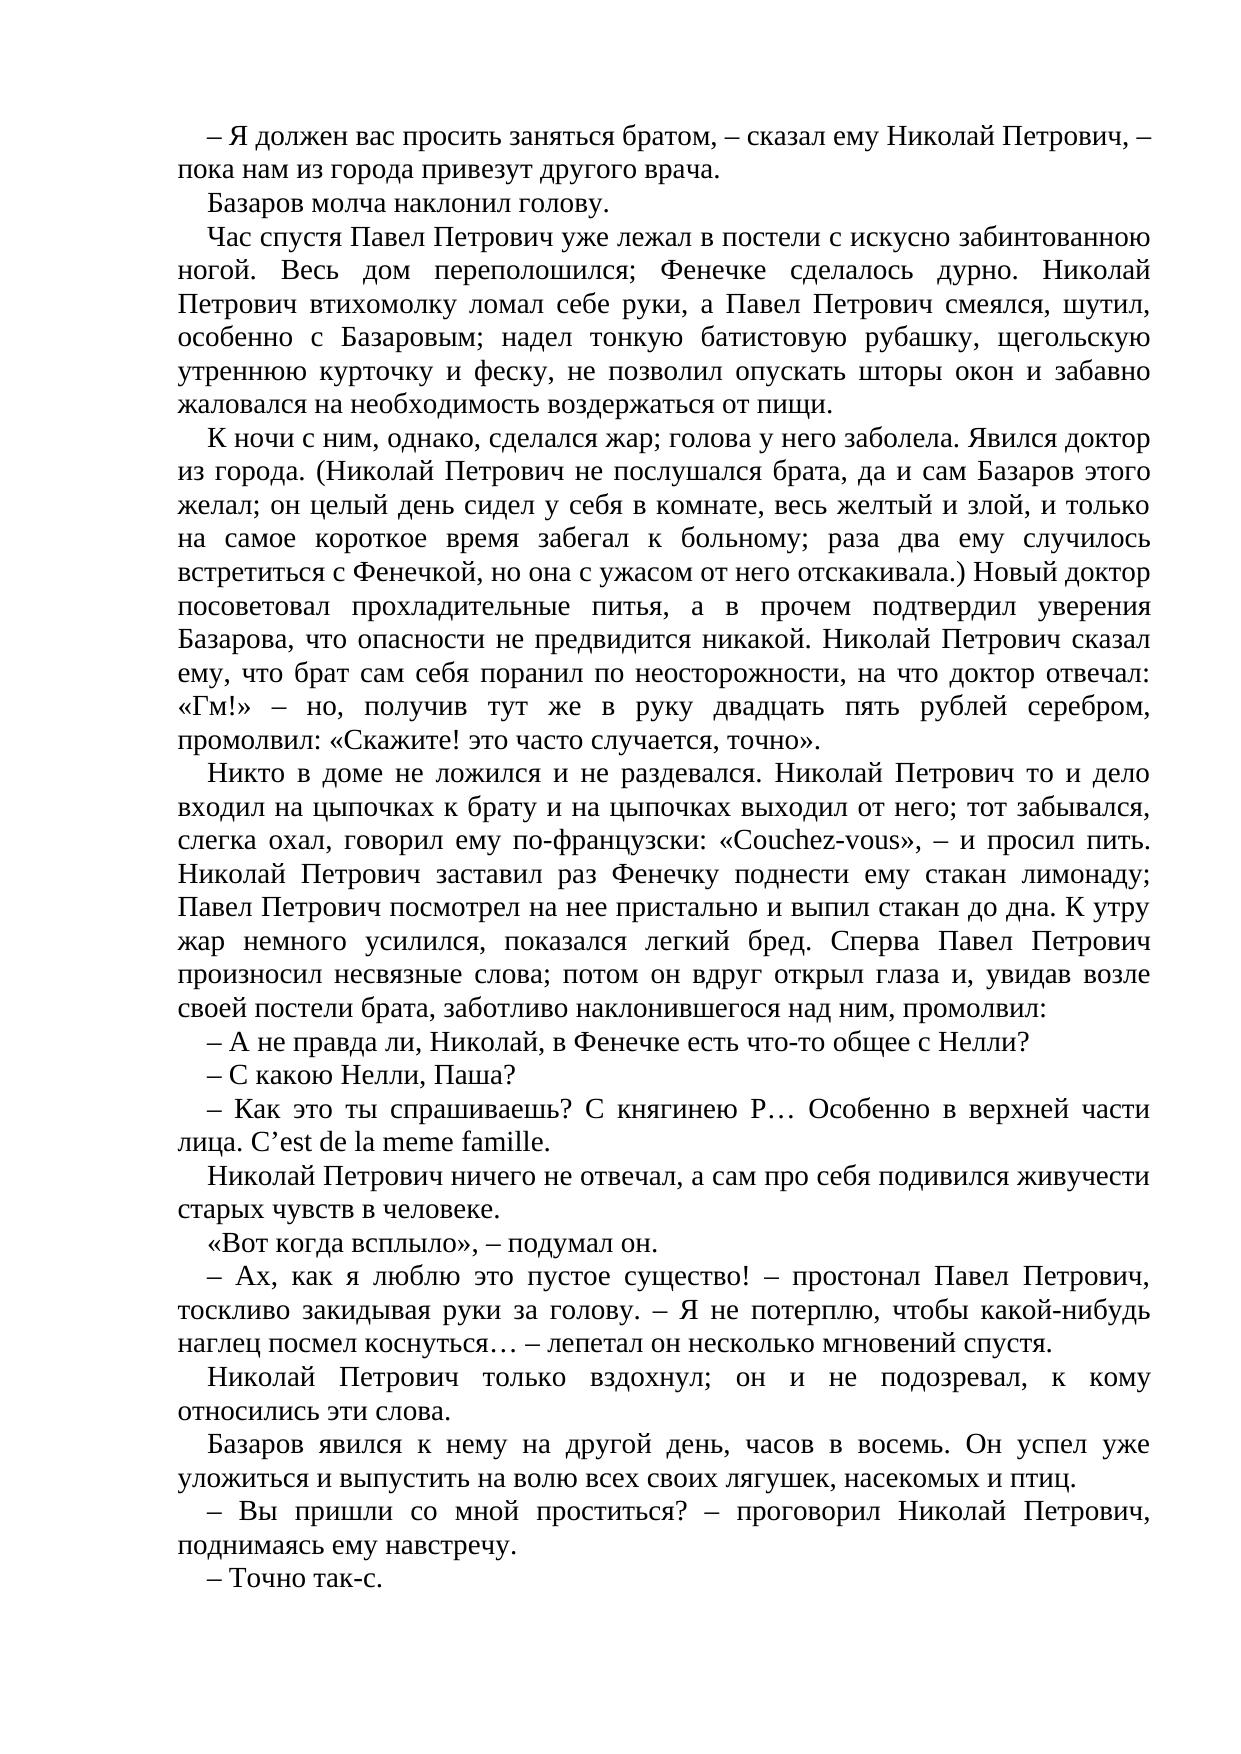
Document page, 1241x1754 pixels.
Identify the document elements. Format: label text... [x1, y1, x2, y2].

text К ночи с ним, однако, сделался жар; голова у него заболела. Явился доктор из города. (Николай Петрович не послушался брата, да и сам Базаров этого желал; он целый день сидел у себя в комнате, весь желтый и злой, и только на самое короткое время забегал к больному; раза два ему случилось встретиться с Фенечкой, но она с ужасом от него отскакивала.) Новый доктор посоветовал прохладительные питья, а в прочем подтвердил уверения Базарова, что опасности не предвидится никакой. Николай Петрович сказал ему, что брат сам себя поранил по неосторожности, на что доктор отвечал: «Гм!» – но, получив тут же в руку двадцать пять рублей серебром, промолвил: «Скажите! это часто случается, точно». [177, 420, 1152, 755]
text Николай Петрович только вздохнул; он и не подозревал, к кому относились эти слова. [177, 1359, 1152, 1426]
text Базаров явился к нему на другой день, часов в восемь. Он успел уже уложиться и выпустить на волю всех своих лягушек, насекомых и птиц. [177, 1426, 1152, 1493]
text – С какою Нелли, Паша? [177, 1057, 1152, 1091]
text – Я должен вас просить заняться братом, – сказал ему Николай Петрович, – пока нам из города привезут другого врача. [177, 118, 1152, 185]
text – Как это ты спрашиваешь? С княгинею Р… Особенно в верхней части лица. C’est de la meme famille. [177, 1091, 1152, 1158]
text – Точно так-с. [177, 1560, 1152, 1594]
text Час спустя Павел Петрович уже лежал в постели с искусно забинтованною ногой. Весь дом переполошился; Фенечке сделалось дурно. Николай Петрович втихомолку ломал себе руки, а Павел Петрович смеялся, шутил, особенно с Базаровым; надел тонкую батистовую рубашку, щегольскую утреннюю курточку и феску, не позволил опускать шторы окон и забавно жаловался на необходимость воздержаться от пищи. [177, 219, 1152, 420]
text – А не правда ли, Николай, в Фенечке есть что-то общее с Нелли? [177, 1024, 1152, 1057]
text – Ах, как я люблю это пустое существо! – простонал Павел Петрович, тоскливо закидывая руки за голову. – Я не потерплю, чтобы какой-нибудь наглец посмел коснуться… – лепетал он несколько мгновений спустя. [177, 1258, 1152, 1359]
text – Вы пришли со мной проститься? – проговорил Николай Петрович, поднимаясь ему навстречу. [177, 1493, 1152, 1560]
text Никто в доме не ложился и не раздевался. Николай Петрович то и дело входил на цыпочках к брату и на цыпочках выходил от него; тот забывался, слегка охал, говорил ему по-французски: «Couchez-vous», – и просил пить. Николай Петрович заставил раз Фенечку поднести ему стакан лимонаду; Павел Петрович посмотрел на нее пристально и выпил стакан до дна. К утру жар немного усилился, показался легкий бред. Сперва Павел Петрович произносил несвязные слова; потом он вдруг открыл глаза и, увидав возле своей постели брата, заботливо наклонившегося над ним, промолвил: [177, 755, 1152, 1024]
text Базаров молча наклонил голову. [177, 185, 1152, 219]
text «Вот когда всплыло», – подумал он. [177, 1225, 1152, 1258]
text Николай Петрович ничего не отвечал, а сам про себя подивился живучести старых чувств в человеке. [177, 1158, 1152, 1225]
